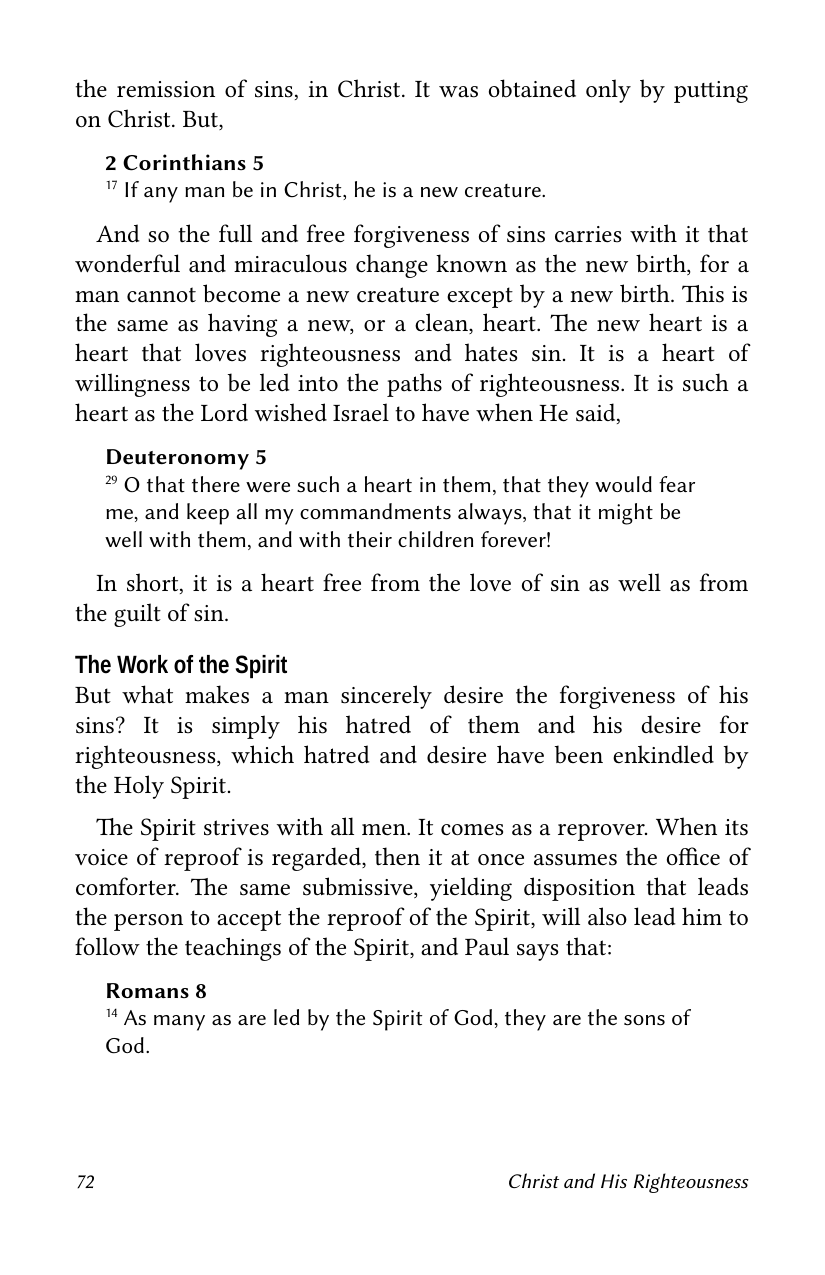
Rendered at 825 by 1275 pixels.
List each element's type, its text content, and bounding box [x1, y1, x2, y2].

text 29 O that there were such a heart in them, that they would fear me, and keep all my commandments always, that it might be well with them, and with their children forever! [105, 472, 720, 553]
text the remission of sins, in Christ. It was obtained only by putting on Christ. But, [75, 75, 750, 133]
text In short, it is a heart free from the love of sin as well as from the guilt of sin. [75, 569, 750, 627]
subtitle The Work of the Spirit [75, 650, 750, 678]
text Deuteronomy 5 [105, 444, 750, 470]
text 2 Corinthians 5 [105, 150, 750, 176]
text 17 If any man be in Christ, he is a new creature. [105, 177, 720, 203]
text 14 As many as are led by the Spirit of God, they are the sons of God. [105, 1005, 720, 1059]
text But what makes a man sincerely desire the forgiveness of his sins? It is simply his hatred of them and his desire for righteousness, which hatred and desire have been enkindled by the Holy Spirit. [75, 681, 750, 799]
text Romans 8 [105, 977, 750, 1004]
text The Spirit strives with all men. It comes as a reprover. When its voice of reproof is regarded, then it at once assumes the office of comforter. The same submissive, yielding disposition that leads the person to accept the reproof of the Spirit, will also lead him to follow the teachings of the Spirit, and Paul says that: [75, 813, 750, 961]
text And so the full and free forgiveness of sins carries with it that wonderful and miraculous change known as the new birth, for a man cannot become a new creature except by a new birth. This is the same as having a new, or a clean, heart. The new heart is a heart that loves righteousness and hates sin. It is a heart of willingness to be led into the paths of righteousness. It is such a heart as the Lord wished Israel to have when He said, [75, 220, 750, 428]
